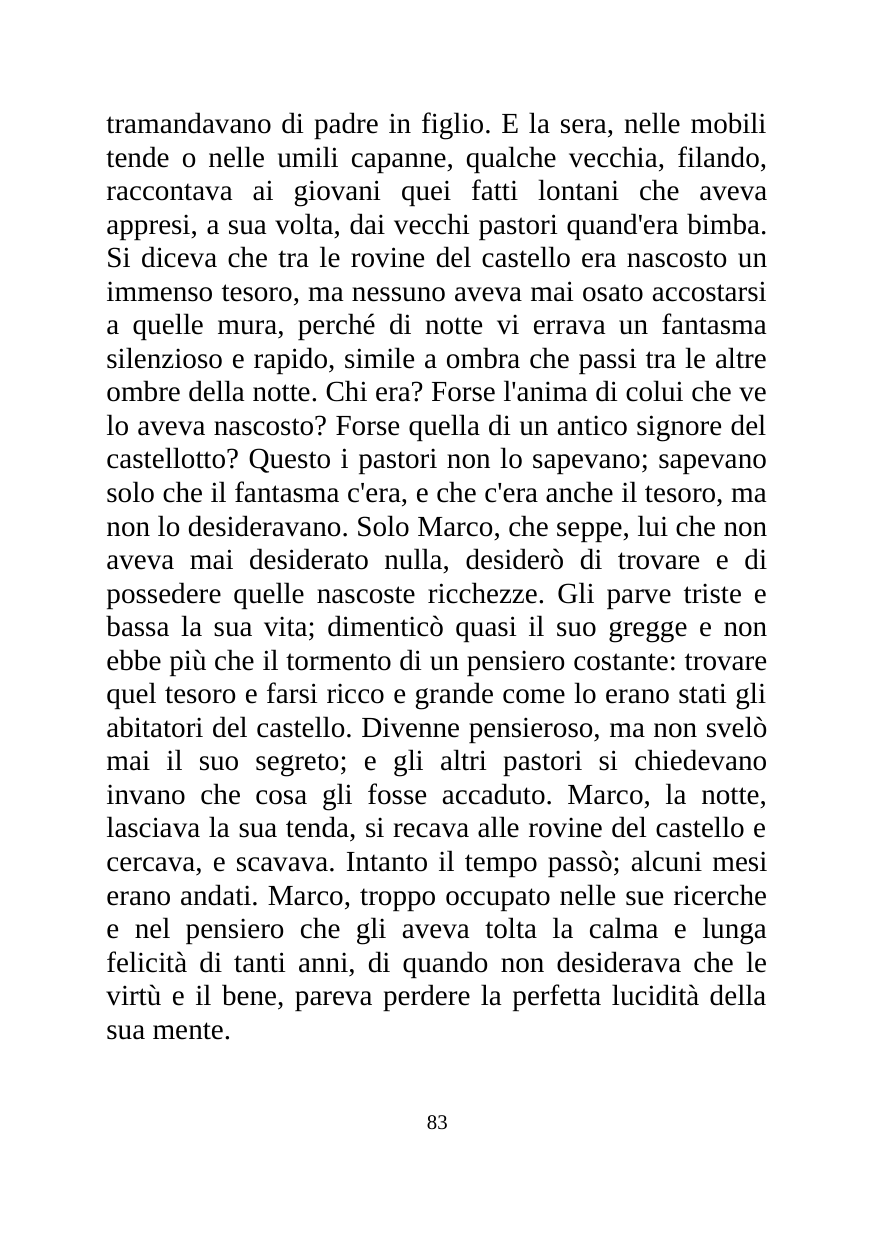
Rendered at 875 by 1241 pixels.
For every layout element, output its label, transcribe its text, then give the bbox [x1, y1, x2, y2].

text tramandavano di padre in figlio. E la sera, nelle mobili tende o nelle umili capanne, qualche vecchia, filando, raccontava ai giovani quei fatti lontani che aveva appresi, a sua volta, dai vecchi pastori quand'era bimba. Si diceva che tra le rovine del castello era nascosto un immenso tesoro, ma nessuno aveva mai osato accostarsi a quelle mura, perché di notte vi errava un fantasma silenzioso e rapido, simile a ombra che passi tra le altre ombre della notte. Chi era? Forse l'anima di colui che ve lo aveva nascosto? Forse quella di un antico signore del castellotto? Questo i pastori non lo sapevano; sapevano solo che il fantasma c'era, e che c'era anche il tesoro, ma non lo desideravano. Solo Marco, che seppe, lui che non aveva mai desiderato nulla, desiderò di trovare e di possedere quelle nascoste ricchezze. Gli parve triste e bassa la sua vita; dimenticò quasi il suo gregge e non ebbe più che il tormento di un pensiero costante: trovare quel tesoro e farsi ricco e grande come lo erano stati gli abitatori del castello. Divenne pensieroso, ma non svelò mai il suo segreto; e gli altri pastori si chiedevano invano che cosa gli fosse accaduto. Marco, la notte, lasciava la sua tenda, si recava alle rovine del castello e cercava, e scavava. Intanto il tempo passò; alcuni mesi erano andati. Marco, troppo occupato nelle sue ricerche e nel pensiero che gli aveva tolta la calma e lunga felicità di tanti anni, di quando non desiderava che le virtù e il bene, pareva perdere la perfetta lucidità della sua mente. [106, 106, 768, 1045]
